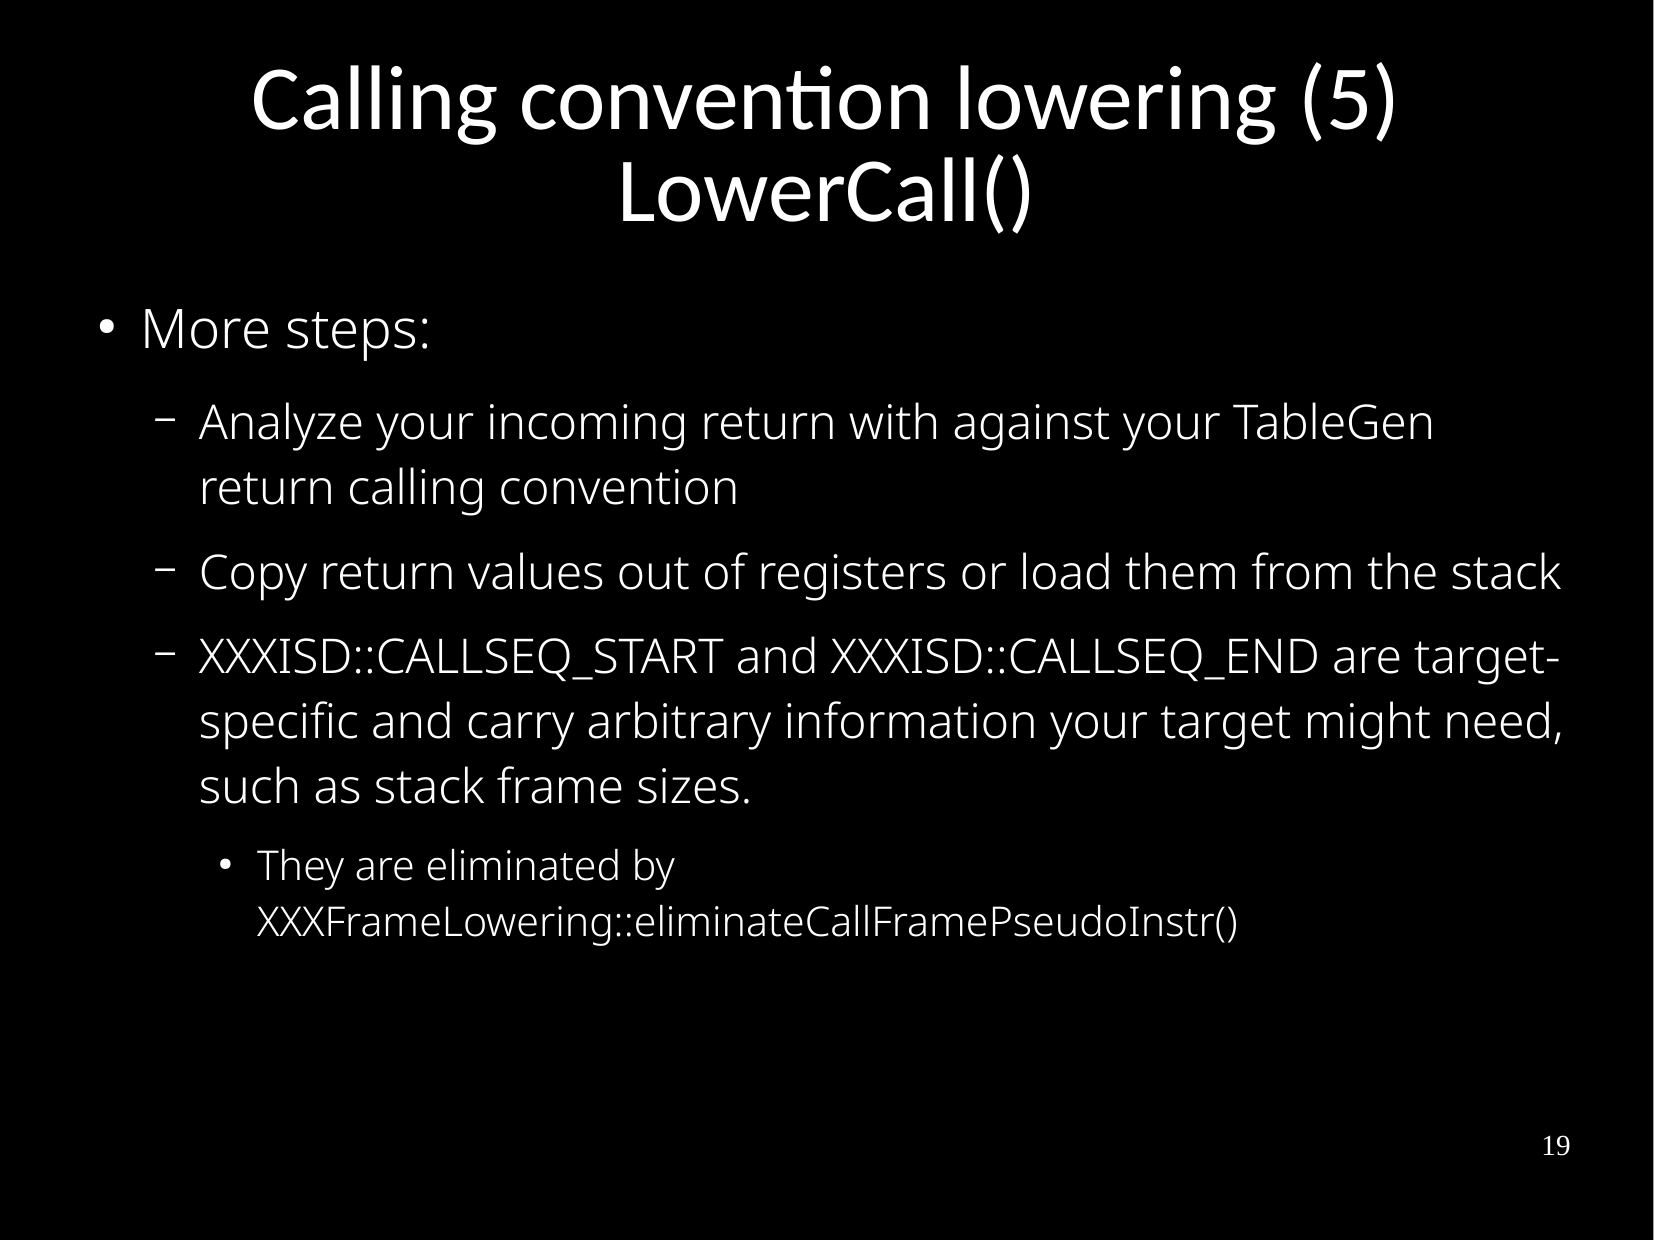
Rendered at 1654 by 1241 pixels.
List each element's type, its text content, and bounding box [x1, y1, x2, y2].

list More steps: Analyze your incoming return with against your TableGen return calling convention Copy return values out of registers or load them from the stack XXXISD::CALLSEQ_START and XXXISD::CALLSEQ_END are target-specific and carry arbitrary information your target might need, such as stack frame sizes. They are eliminated by XXXFrameLowering::eliminateCallFramePseudoInstr() [82, 290, 1571, 1010]
title Calling convention lowering (5) LowerCall() [82, 45, 1571, 261]
